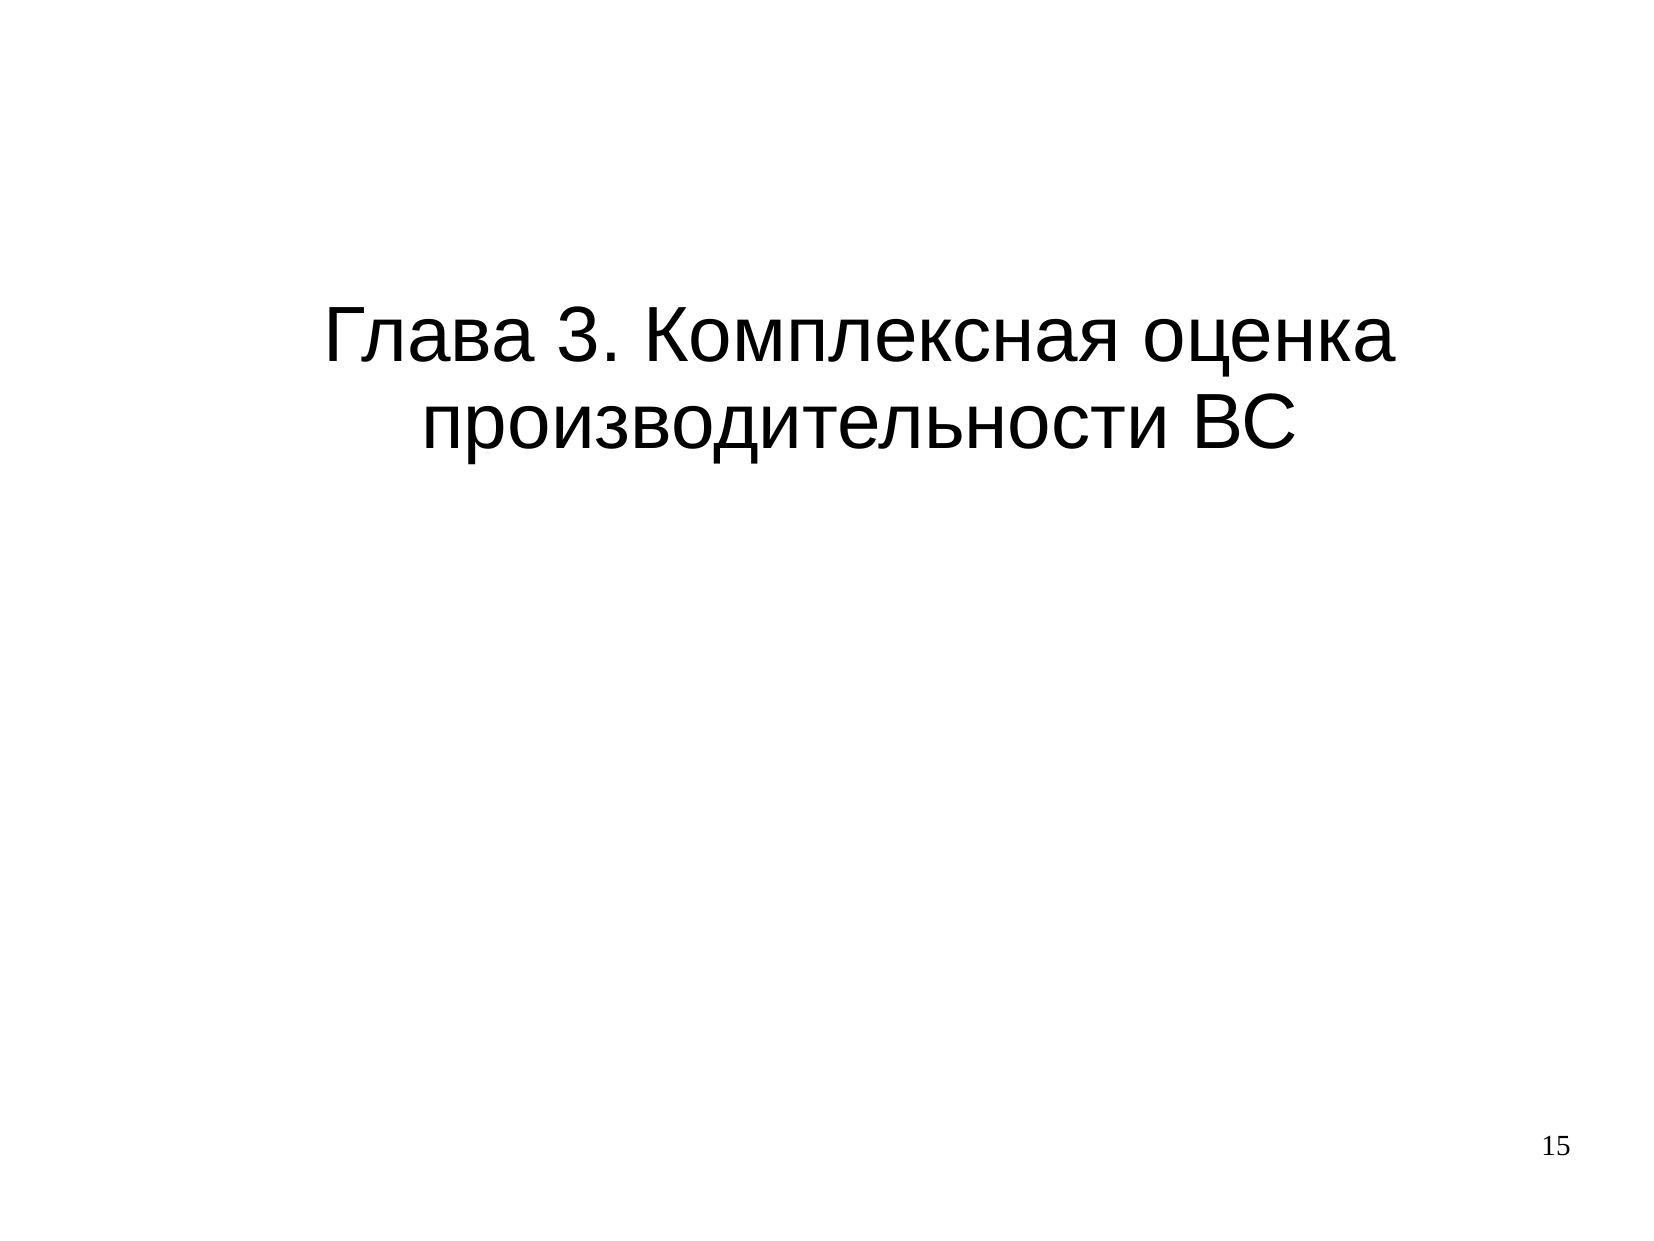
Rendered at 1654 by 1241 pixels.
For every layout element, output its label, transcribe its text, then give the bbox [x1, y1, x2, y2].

list Глава 3. Комплексная оценка производительности ВС [82, 290, 1571, 466]
